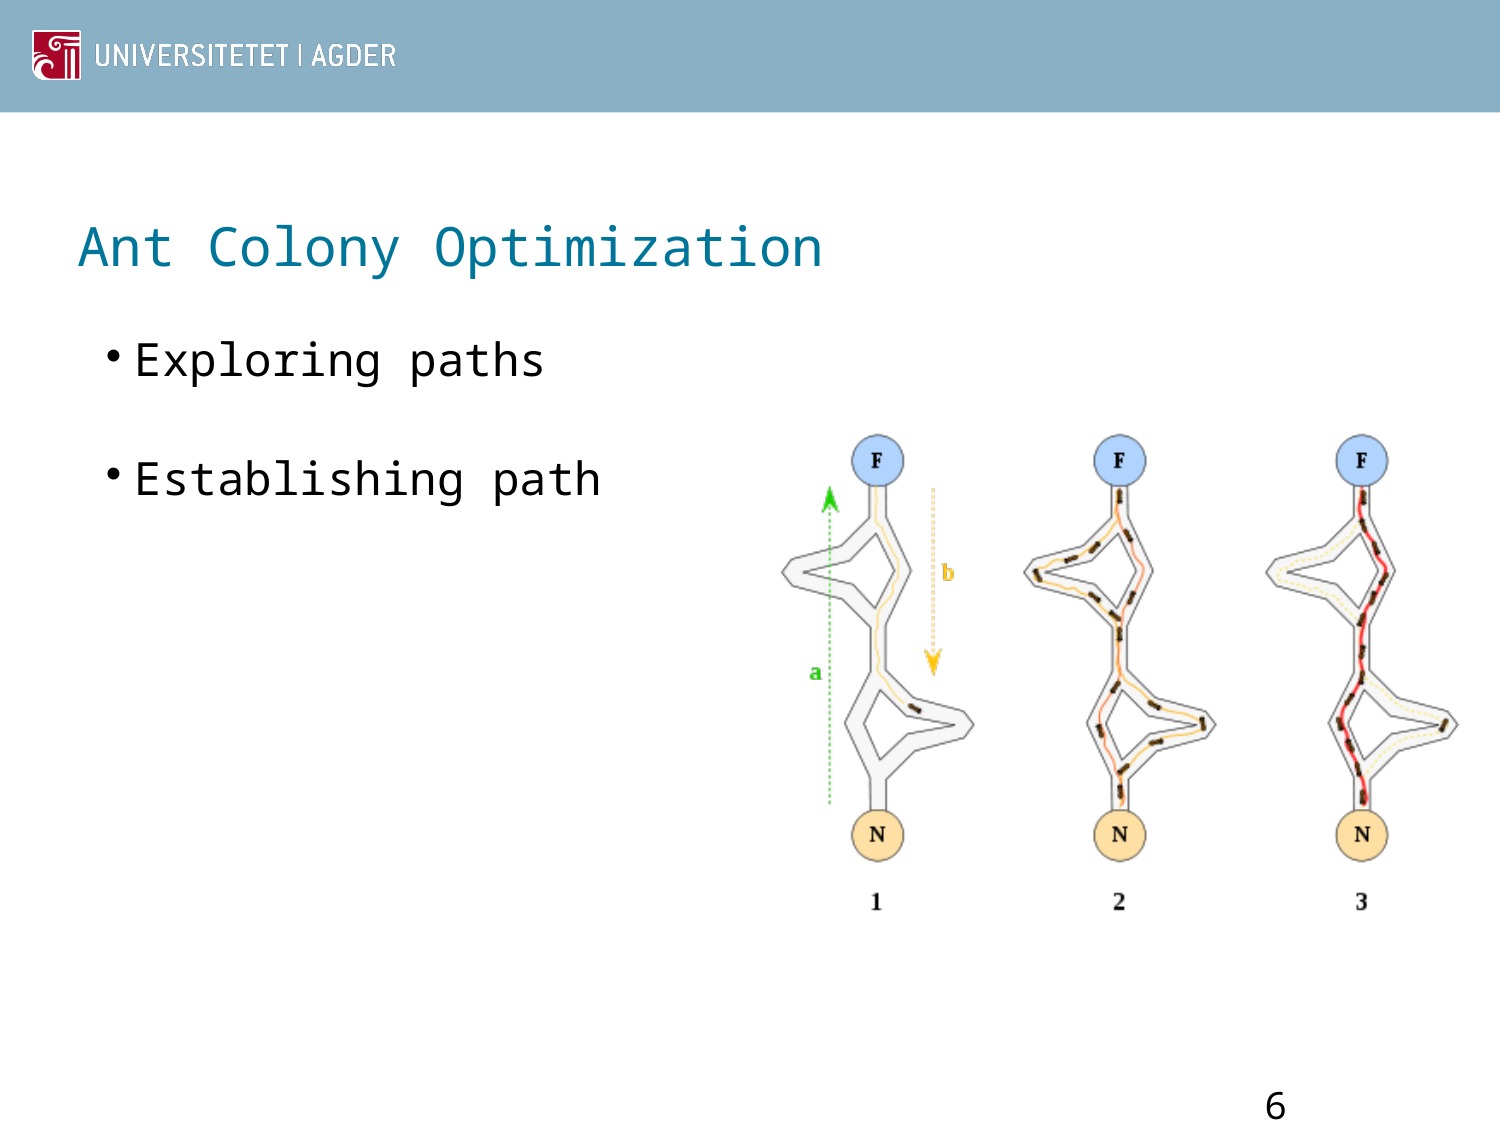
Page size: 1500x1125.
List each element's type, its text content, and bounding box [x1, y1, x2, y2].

list Exploring paths Establishing path [62, 312, 745, 1049]
picture [32, 30, 395, 80]
picture [778, 424, 1461, 936]
title Ant Colony Optimization [62, 149, 1461, 286]
